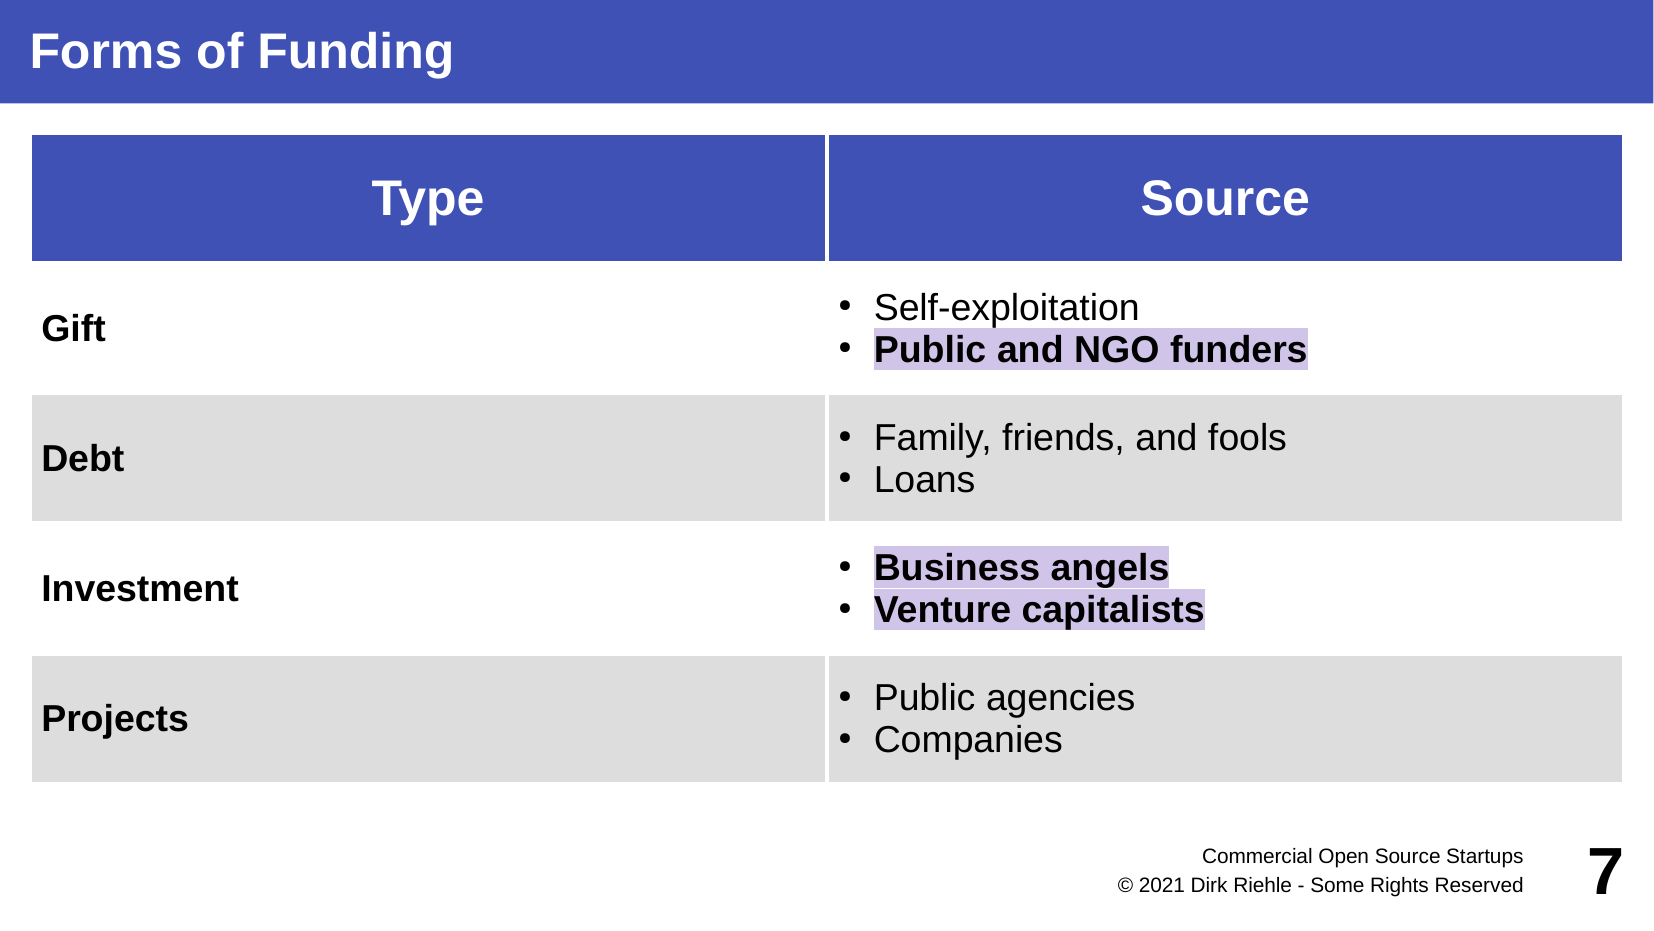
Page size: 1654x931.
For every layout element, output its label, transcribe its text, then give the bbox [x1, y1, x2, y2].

title Forms of Funding [0, 0, 1654, 104]
table_cell Projects [32, 656, 825, 782]
table_cell Gift [32, 265, 825, 391]
table_header Type [32, 135, 825, 261]
table_cell Self-exploitation Public and NGO funders [829, 265, 1622, 391]
table_cell Public agencies Companies [829, 656, 1622, 782]
table_header Source [829, 135, 1622, 261]
table_cell Business angels Venture capitalists [829, 525, 1622, 651]
table_cell Family, friends, and fools Loans [829, 395, 1622, 521]
table_cell Debt [32, 395, 825, 521]
table_cell Investment [32, 525, 825, 651]
